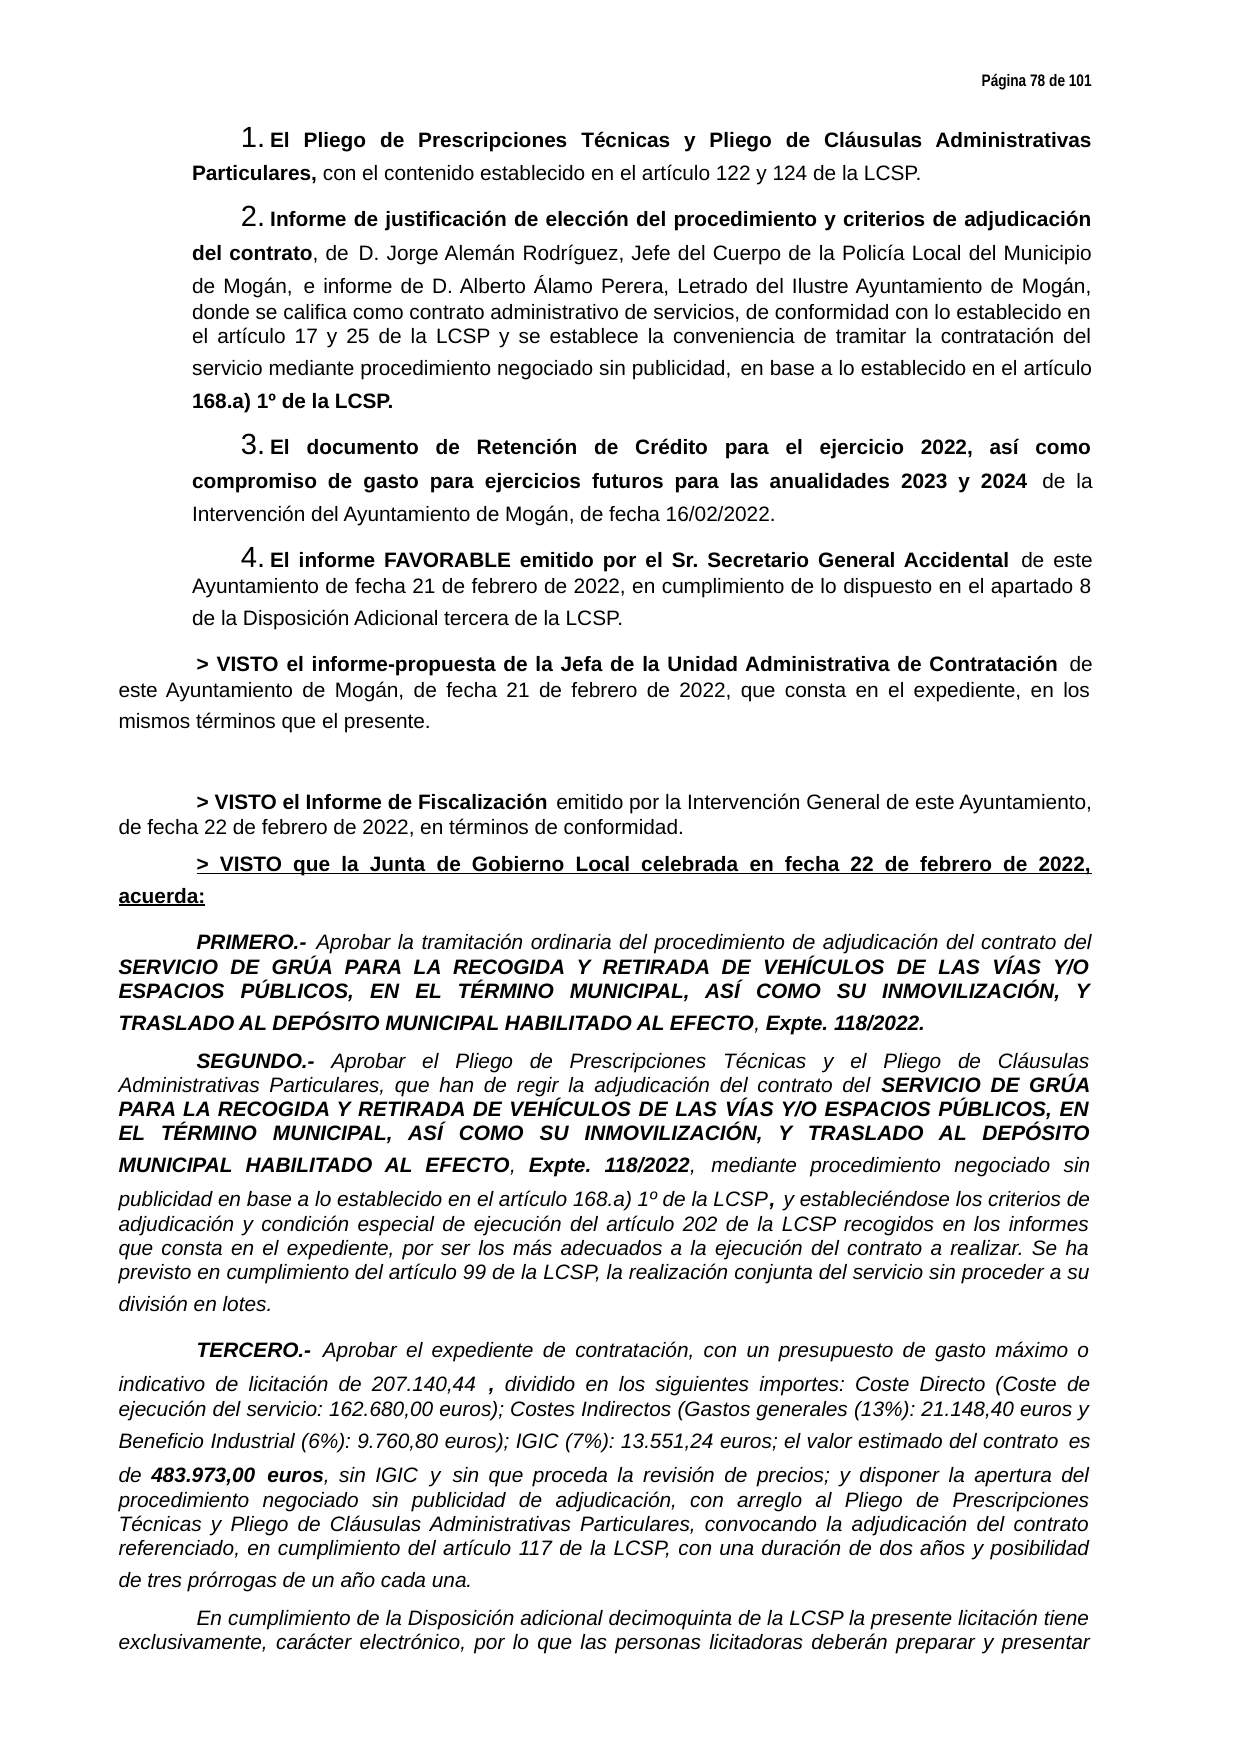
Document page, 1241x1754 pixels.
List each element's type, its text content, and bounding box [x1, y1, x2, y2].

list El documento de Retención de Crédito para el ejercicio 2022, así como compromiso de gasto para ejercicios futuros para las anualidades 2023 y 2024 de la Intervención del Ayuntamiento de Mogán, de fecha 16/02/2022. [162, 427, 1092, 528]
list El informe FAVORABLE emitido por el Sr. Secretario General Accidental de este Ayuntamiento de fecha 21 de febrero de 2022, en cumplimiento de lo dispuesto en el apartado 8 de la Disposición Adicional tercera de la LCSP. [162, 541, 1092, 632]
text > VISTO que la Junta de Gobierno Local celebrada en fecha 22 de febrero de 2022, acuerda: [118, 852, 1092, 909]
text TERCERO.- Aprobar el expediente de contratación, con un presupuesto de gasto máximo o indicativo de licitación de 207.140,44 , dividido en los siguientes importes: Coste Directo (Coste de ejecución del servicio: 162.680,00 euros); Costes Indirectos (Gastos generales (13%): 21.148,40 euros y Beneficio Industrial (6%): 9.760,80 euros); IGIC (7%): 13.551,24 euros; el valor estimado del contrato es de 483.973,00 euros, sin IGIC y sin que proceda la revisión de precios; y disponer la apertura del procedimiento negociado sin publicidad de adjudicación, con arreglo al Pliego de Prescripciones Técnicas y Pliego de Cláusulas Administrativas Particulares, convocando la adjudicación del contrato referenciado, en cumplimiento del artículo 117 de la LCSP, con una duración de dos años y posibilidad de tres prórrogas de un año cada una. [118, 1330, 1092, 1593]
list El Pliego de Prescripciones Técnicas y Pliego de Cláusulas Administrativas Particulares, con el contenido establecido en el artículo 122 y 124 de la LCSP. [162, 120, 1092, 187]
text > VISTO el informe-propuesta de la Jefa de la Unidad Administrativa de Contratación de este Ayuntamiento de Mogán, de fecha 21 de febrero de 2022, que consta en el expediente, en los mismos términos que el presente. [118, 644, 1092, 735]
text SEGUNDO.- Aprobar el Pliego de Prescripciones Técnicas y el Pliego de Cláusulas Administrativas Particulares, que han de regir la adjudicación del contrato del SERVICIO DE GRÚA PARA LA RECOGIDA Y RETIRADA DE VEHÍCULOS DE LAS VÍAS Y/O ESPACIOS PÚBLICOS, EN EL TÉRMINO MUNICIPAL, ASÍ COMO SU INMOVILIZACIÓN, Y TRASLADO AL DEPÓSITO MUNICIPAL HABILITADO AL EFECTO, Expte. 118/2022, mediante procedimiento negociado sin publicidad en base a lo establecido en el artículo 168.a) 1º de la LCSP, y estableciéndose los criterios de adjudicación y condición especial de ejecución del artículo 202 de la LCSP recogidos en los informes que consta en el expediente, por ser los más adecuados a la ejecución del contrato a realizar. Se ha previsto en cumplimiento del artículo 99 de la LCSP, la realización conjunta del servicio sin proceder a su división en lotes. [118, 1049, 1092, 1317]
text En cumplimiento de la Disposición adicional decimoquinta de la LCSP la presente licitación tiene exclusivamente, carácter electrónico, por lo que las personas licitadoras deberán preparar y presentar [118, 1606, 1092, 1654]
list Informe de justificación de elección del procedimiento y criterios de adjudicación del contrato, de D. Jorge Alemán Rodríguez, Jefe del Cuerpo de la Policía Local del Municipio de Mogán, e informe de D. Alberto Álamo Perera, Letrado del Ilustre Ayuntamiento de Mogán, donde se califica como contrato administrativo de servicios, de conformidad con lo establecido en el artículo 17 y 25 de la LCSP y se establece la conveniencia de tramitar la contratación del servicio mediante procedimiento negociado sin publicidad, en base a lo establecido en el artículo 168.a) 1º de la LCSP. [162, 199, 1092, 415]
text PRIMERO.- Aprobar la tramitación ordinaria del procedimiento de adjudicación del contrato del SERVICIO DE GRÚA PARA LA RECOGIDA Y RETIRADA DE VEHÍCULOS DE LAS VÍAS Y/O ESPACIOS PÚBLICOS, EN EL TÉRMINO MUNICIPAL, ASÍ COMO SU INMOVILIZACIÓN, Y TRASLADO AL DEPÓSITO MUNICIPAL HABILITADO AL EFECTO, Expte. 118/2022. [118, 922, 1092, 1037]
text > VISTO el Informe de Fiscalización emitido por la Intervención General de este Ayuntamiento, de fecha 22 de febrero de 2022, en términos de conformidad. [118, 782, 1092, 839]
